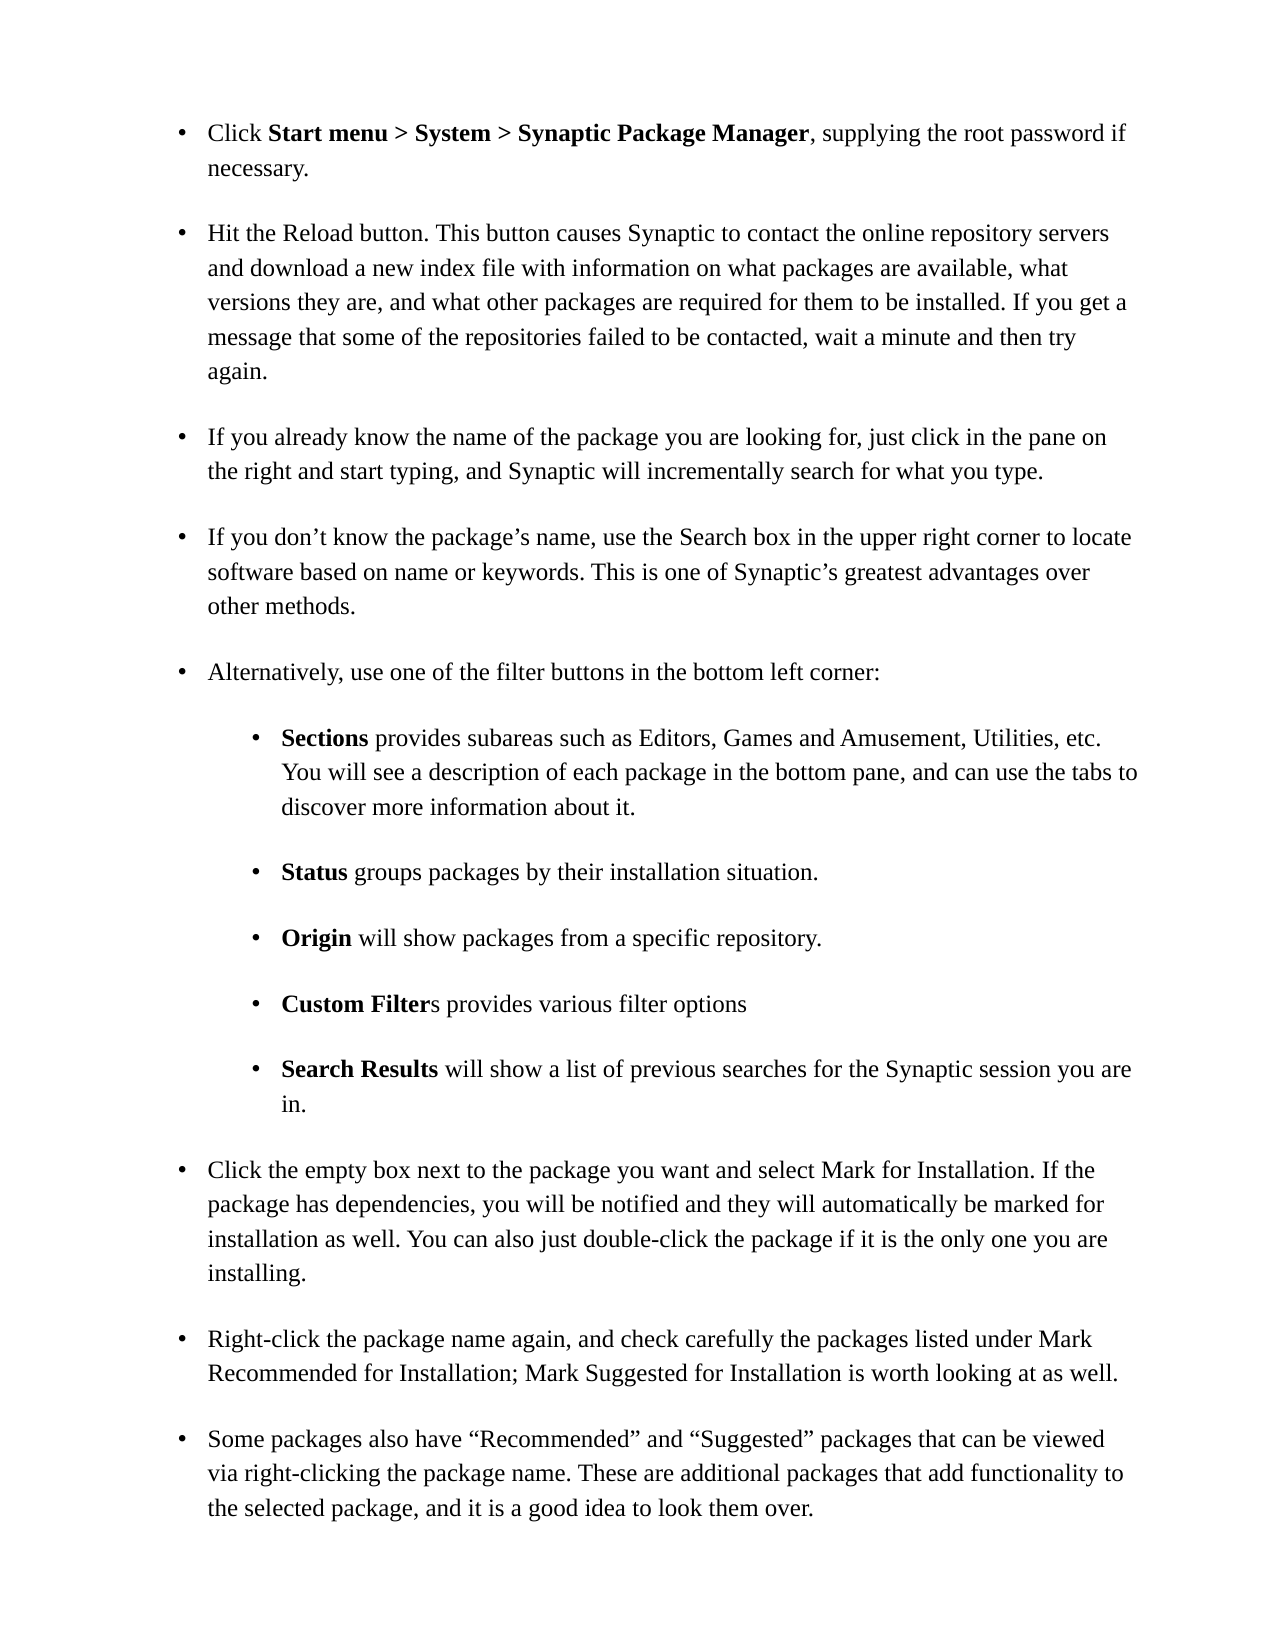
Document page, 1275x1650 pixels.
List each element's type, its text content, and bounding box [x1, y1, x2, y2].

list Origin will show packages from a specific repository. [252, 923, 1141, 952]
list Alternatively, use one of the filter buttons in the bottom left corner: [178, 657, 1141, 686]
list Hit the Reload button. This button causes Synaptic to contact the online repository servers and download a new index file with information on what packages are available, what versions they are, and what other packages are required for them to be installed. If you get a message that some of the repositories failed to be contacted, wait a minute and then try again. [178, 218, 1141, 385]
list Click Start menu > System > Synaptic Package Manager, supplying the root password if necessary. [178, 118, 1141, 181]
list Custom Filters provides various filter options [252, 989, 1141, 1017]
list If you already know the name of the package you are looking for, just click in the pane on the right and start typing, and Synaptic will incrementally search for what you type. [178, 422, 1141, 485]
list Status groups packages by their installation situation. [252, 857, 1141, 886]
list Sections provides subareas such as Editors, Games and Amusement, Utilities, etc. You will see a description of each package in the bottom pane, and can use the tabs to discover more information about it. [252, 723, 1141, 820]
list If you don’t know the package’s name, use the Search box in the upper right corner to locate software based on name or keywords. This is one of Synaptic’s greatest advantages over other methods. [178, 522, 1141, 620]
list Search Results will show a list of previous searches for the Synaptic session you are in. [252, 1054, 1141, 1118]
list Some packages also have “Recommended” and “Suggested” packages that can be viewed via right-clicking the package name. These are additional packages that add functionality to the selected package, and it is a good idea to look them over. [178, 1424, 1141, 1522]
list Click the empty box next to the package you want and select Mark for Installation. If the package has dependencies, you will be notified and they will automatically be marked for installation as well. You can also just double-click the package if it is the only one you are installing. [178, 1155, 1141, 1287]
list Right-click the package name again, and check carefully the packages listed under Mark Recommended for Installation; Mark Suggested for Installation is worth looking at as well. [178, 1324, 1141, 1387]
